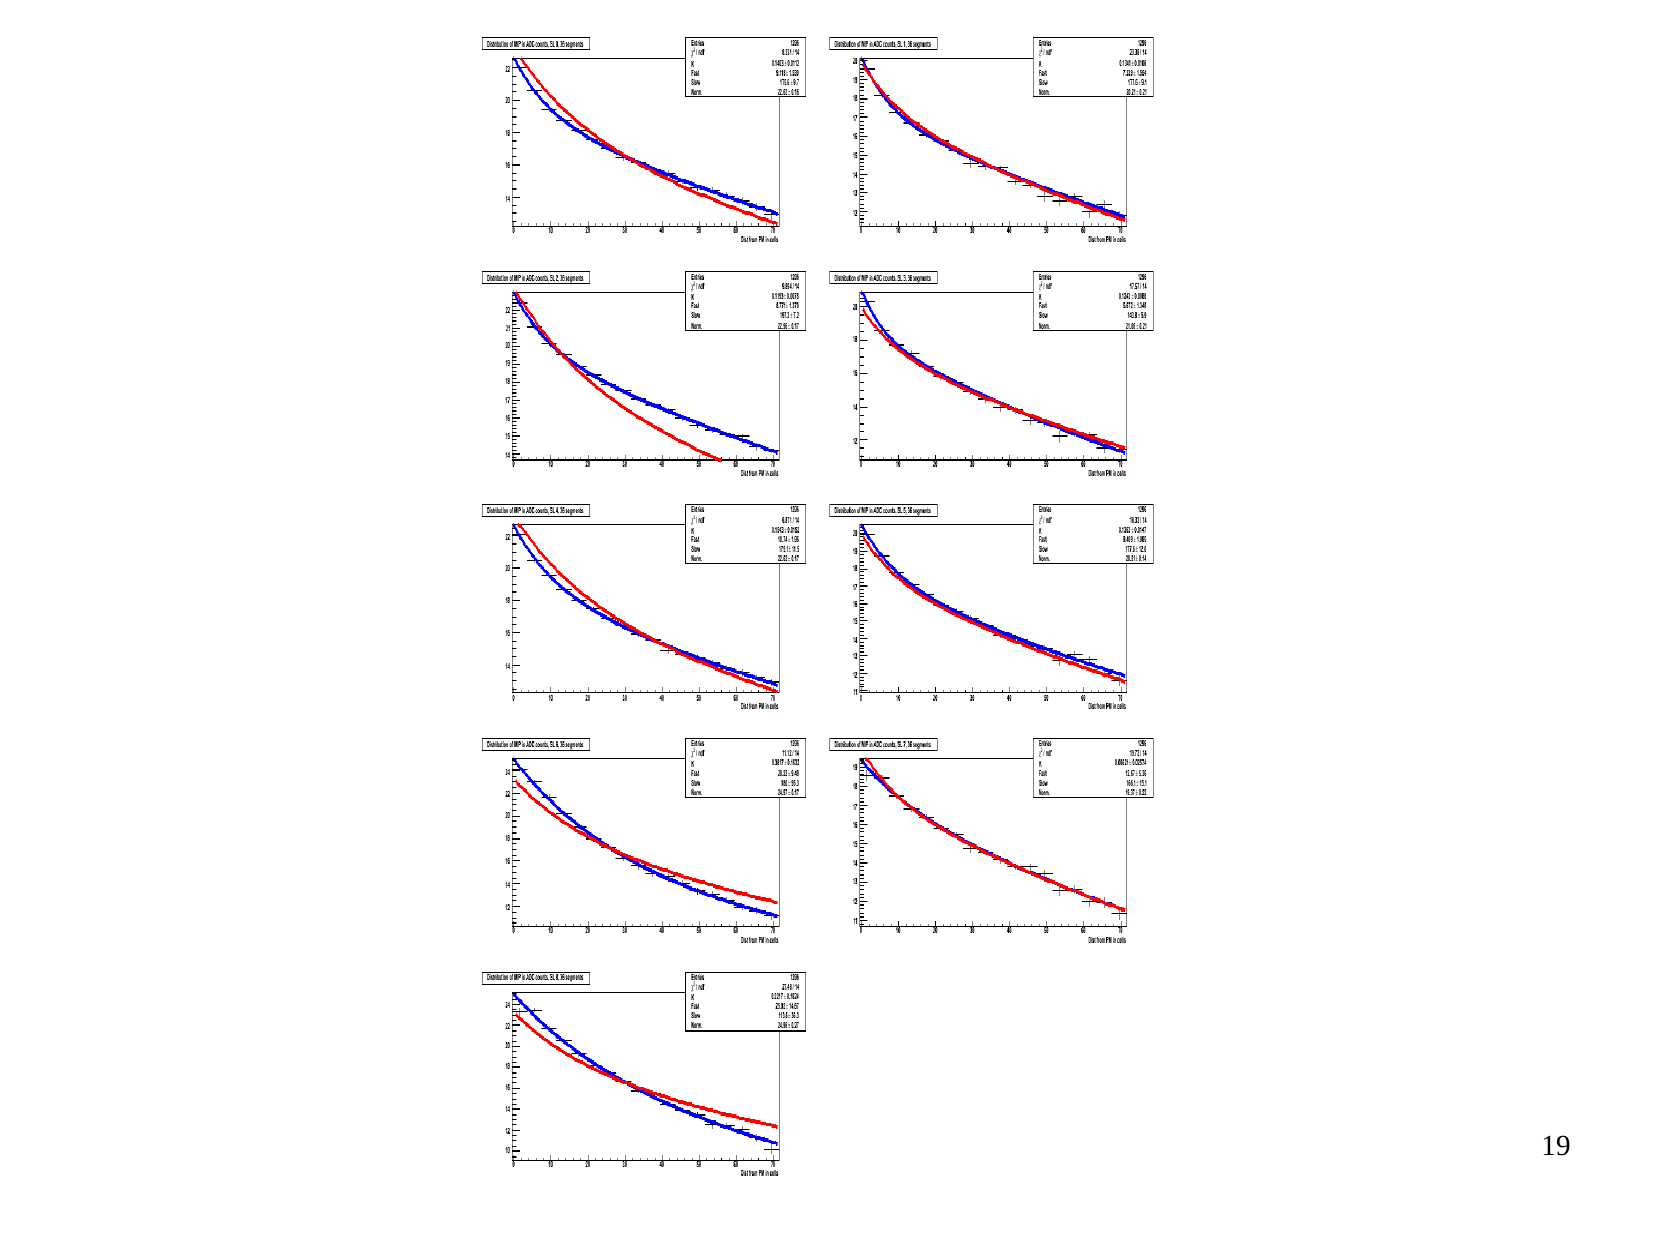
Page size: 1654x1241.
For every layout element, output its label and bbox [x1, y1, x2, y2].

picture [472, 27, 1167, 1194]
